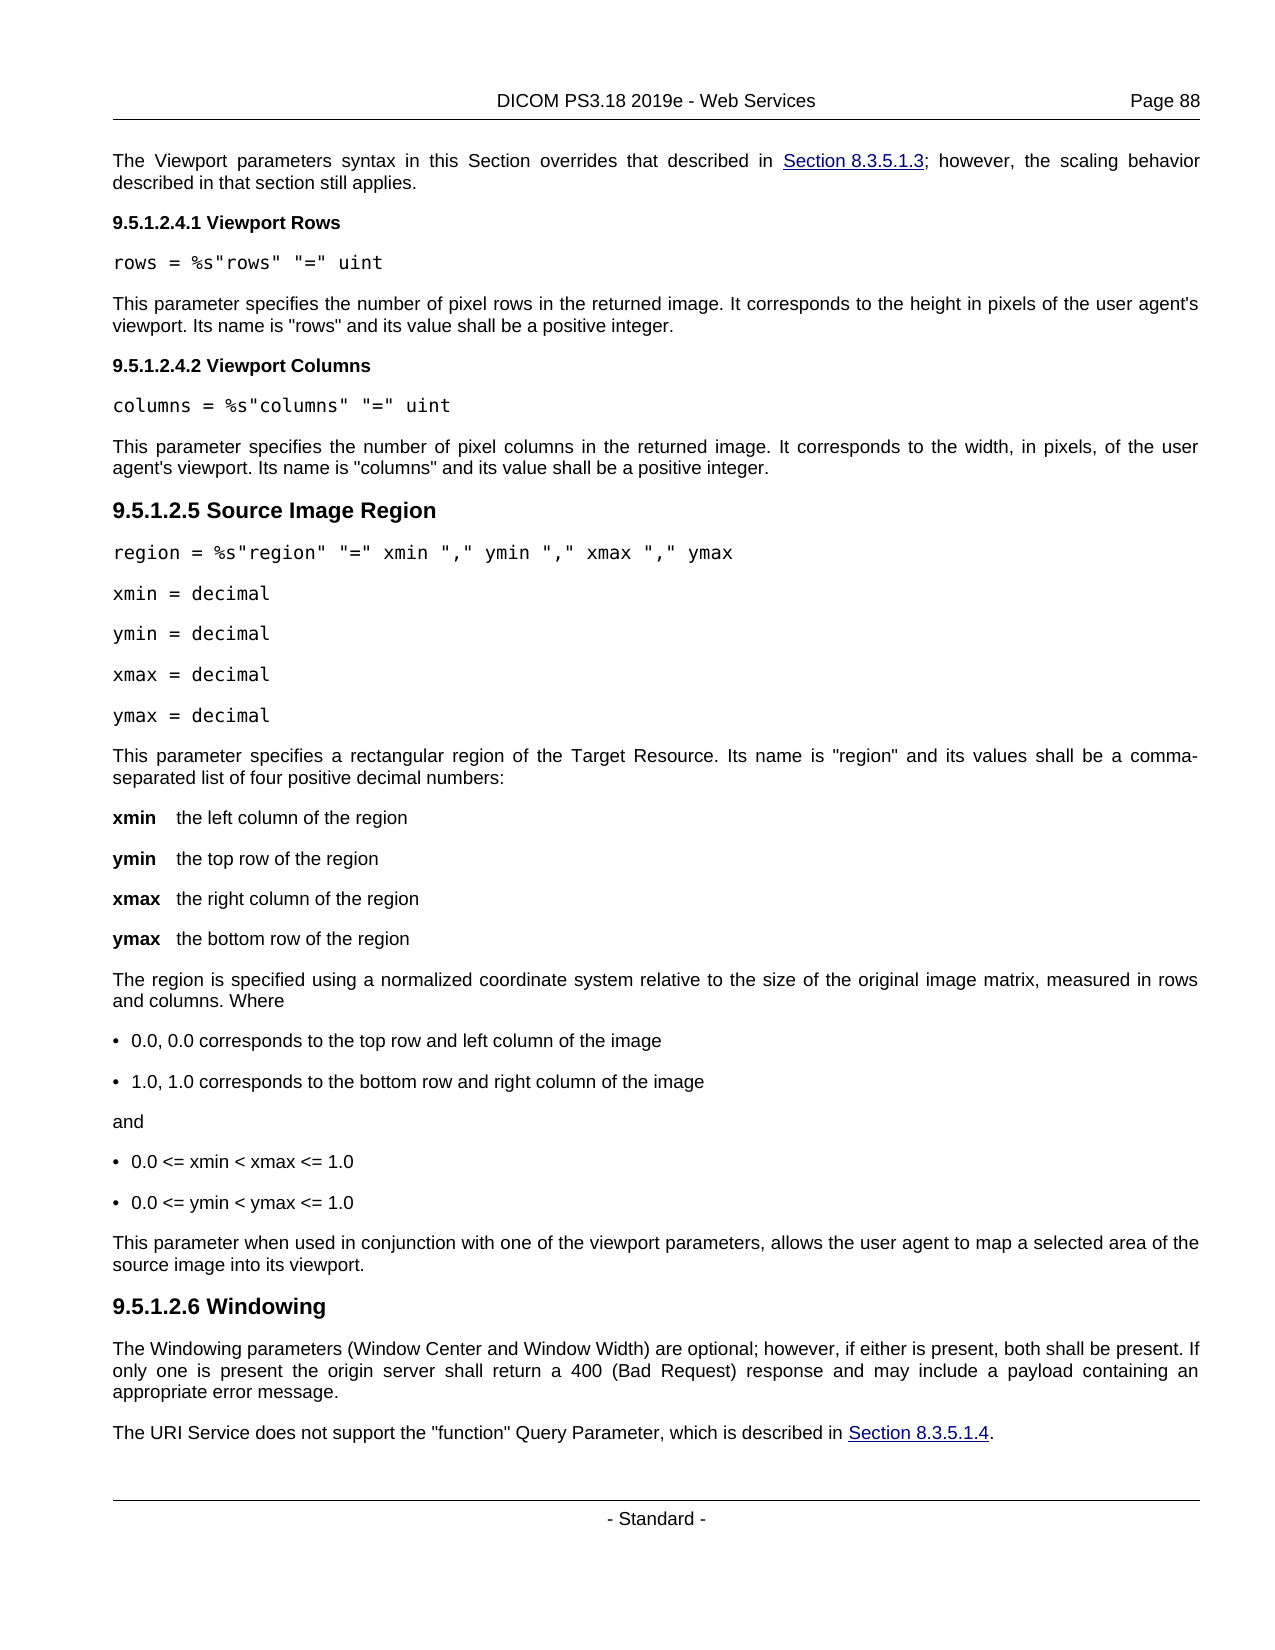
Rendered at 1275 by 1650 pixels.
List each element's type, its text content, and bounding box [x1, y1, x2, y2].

text ymax the bottom row of the region [112, 928, 1200, 949]
text • 0.0 <= xmin < xmax <= 1.0 [112, 1151, 1200, 1173]
text The region is specified using a normalized coordinate system relative to the size of the original image matrix, measured in rows and columns. Where [112, 968, 1200, 1011]
text • 1.0, 1.0 corresponds to the bottom row and right column of the image [112, 1071, 1200, 1092]
text rows = %s"rows" "=" uint [112, 252, 1200, 274]
text This parameter specifies a rectangular region of the Target Resource. Its name is "region" and its values shall be a comma-separated list of four positive decimal numbers: [112, 745, 1200, 788]
text This parameter when used in conjunction with one of the viewport parameters, allows the user agent to map a selected area of the source image into its viewport. [112, 1232, 1200, 1275]
text • 0.0 <= ymin < ymax <= 1.0 [112, 1191, 1200, 1213]
text xmin the left column of the region [112, 807, 1200, 829]
text xmax = decimal [112, 664, 1200, 686]
text 9.5.1.2.5 Source Image Region [112, 497, 1200, 523]
text columns = %s"columns" "=" uint [112, 395, 1200, 417]
text ymax = decimal [112, 704, 1200, 726]
text This parameter specifies the number of pixel rows in the returned image. It corresponds to the height in pixels of the user agent's viewport. Its name is "rows" and its value shall be a positive integer. [112, 293, 1200, 336]
text xmax the right column of the region [112, 888, 1200, 909]
text 9.5.1.2.6 Windowing [112, 1294, 1200, 1319]
text xmin = decimal [112, 583, 1200, 604]
text ymin = decimal [112, 623, 1200, 645]
text • 0.0, 0.0 corresponds to the top row and left column of the image [112, 1030, 1200, 1052]
text The URI Service does not support the "function" Query Parameter, which is described in Section 8.3.5.1.4. [112, 1422, 1200, 1443]
text This parameter specifies the number of pixel columns in the returned image. It corresponds to the width, in pixels, of the user agent's viewport. Its name is "columns" and its value shall be a positive integer. [112, 436, 1200, 479]
text 9.5.1.2.4.1 Viewport Rows [112, 212, 1200, 233]
text 9.5.1.2.4.2 Viewport Columns [112, 355, 1200, 376]
text The Viewport parameters syntax in this Section overrides that described in Section 8.3.5.1.3; however, the scaling behavior described in that section still applies. [112, 150, 1200, 193]
text ymin the top row of the region [112, 847, 1200, 869]
text region = %s"region" "=" xmin "," ymin "," xmax "," ymax [112, 542, 1200, 564]
text and [112, 1111, 1200, 1132]
text The Windowing parameters (Window Center and Window Width) are optional; however, if either is present, both shall be present. If only one is present the origin server shall return a 400 (Bad Request) response and may include a payload containing an appropriate error message. [112, 1338, 1200, 1403]
